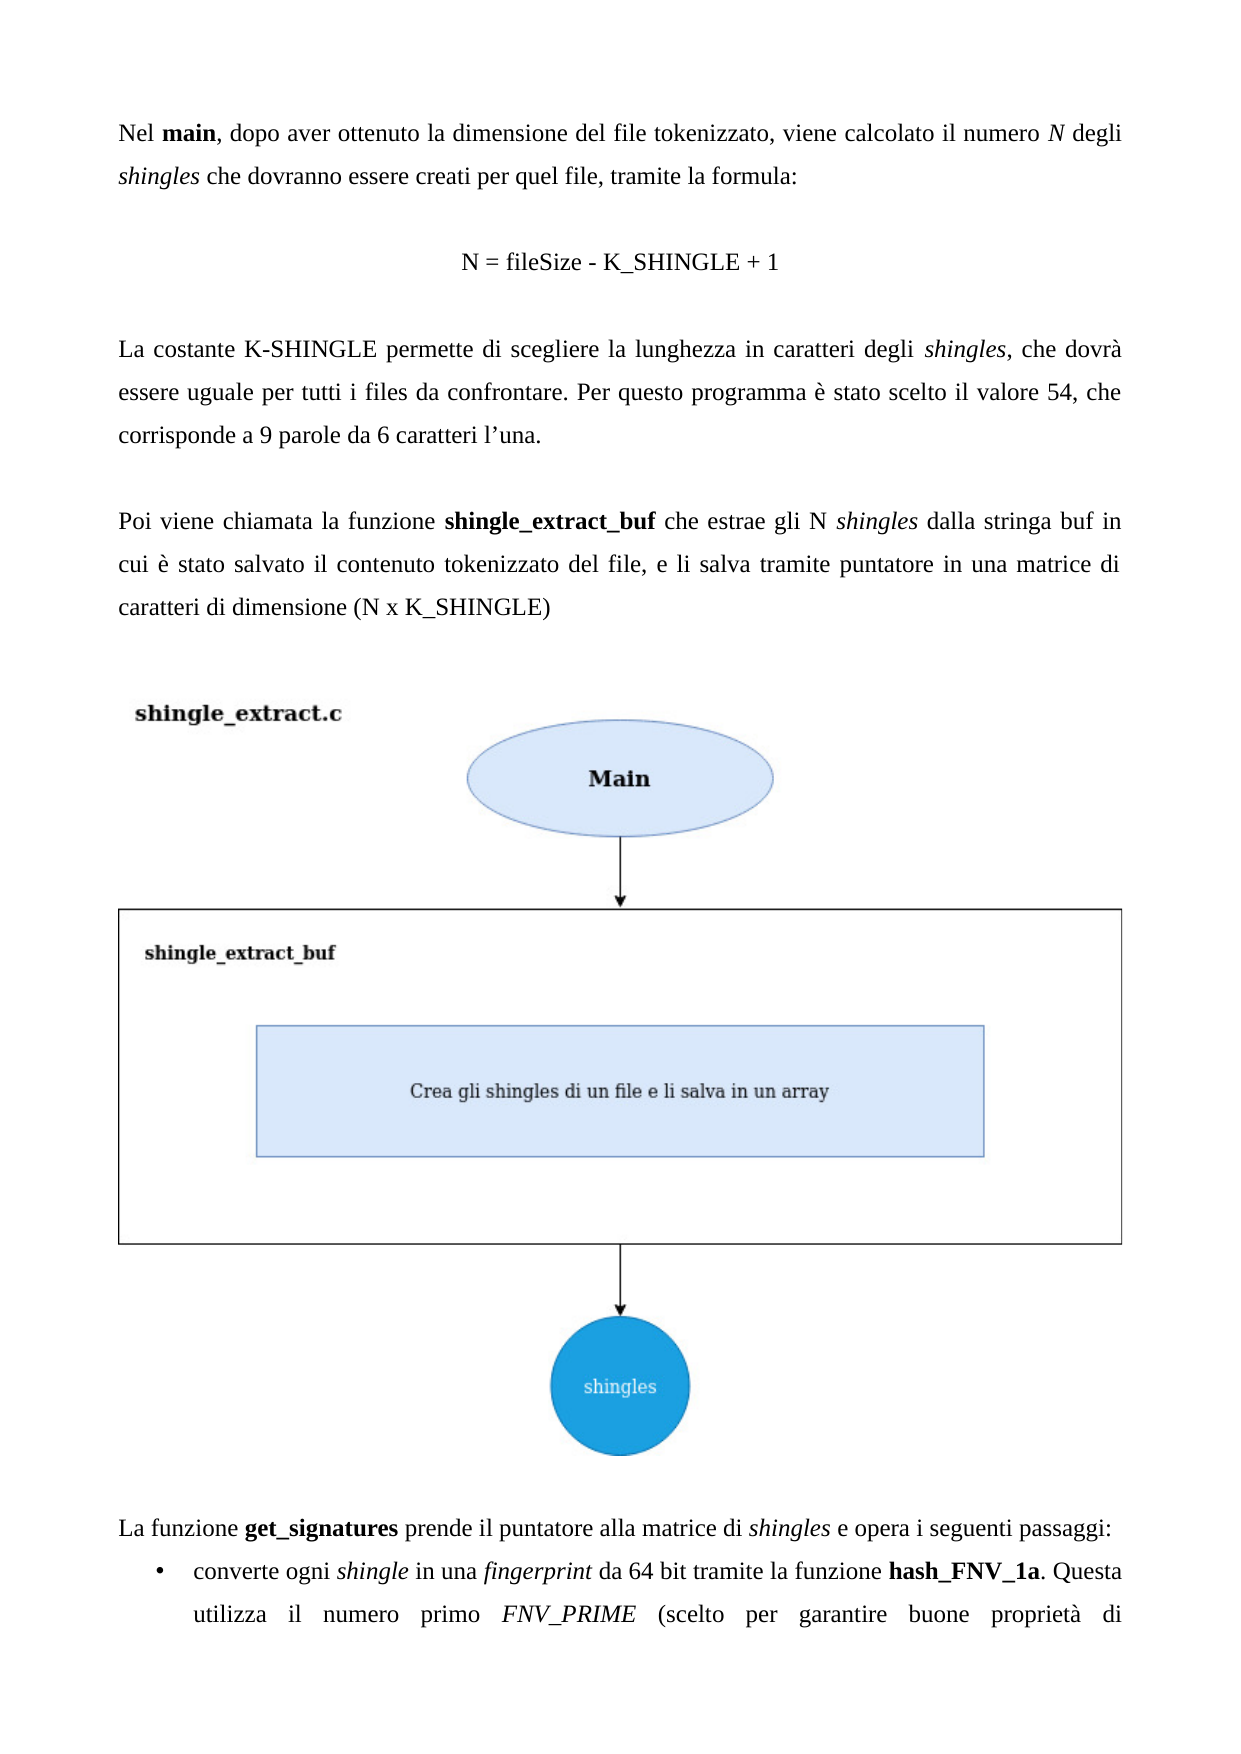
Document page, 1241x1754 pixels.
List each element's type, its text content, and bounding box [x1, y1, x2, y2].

picture [118, 677, 1123, 1456]
text La costante K-SHINGLE permette di scegliere la lunghezza in caratteri degli shingles, che dovrà essere uguale per tutti i files da confrontare. Per questo programma è stato scelto il valore 54, che corrisponde a 9 parole da 6 caratteri l’una. [118, 334, 1122, 449]
list converte ogni shingle in una fingerprint da 64 bit tramite la funzione hash_FNV_1a. Questa utilizza il numero primo FNV_PRIME (scelto per garantire buone proprietà di [156, 1556, 1122, 1628]
text La funzione get_signatures prende il puntatore alla matrice di shingles e opera i seguenti passaggi: [118, 1513, 1122, 1542]
text N = fileSize - K_SHINGLE + 1 [118, 247, 1122, 276]
text Poi viene chiamata la funzione shingle_extract_buf che estrae gli N shingles dalla stringa buf in cui è stato salvato il contenuto tokenizzato del file, e li salva tramite puntatore in una matrice di caratteri di dimensione (N x K_SHINGLE) [118, 506, 1122, 621]
text Nel main, dopo aver ottenuto la dimensione del file tokenizzato, viene calcolato il numero N degli shingles che dovranno essere creati per quel file, tramite la formula: [118, 118, 1122, 190]
